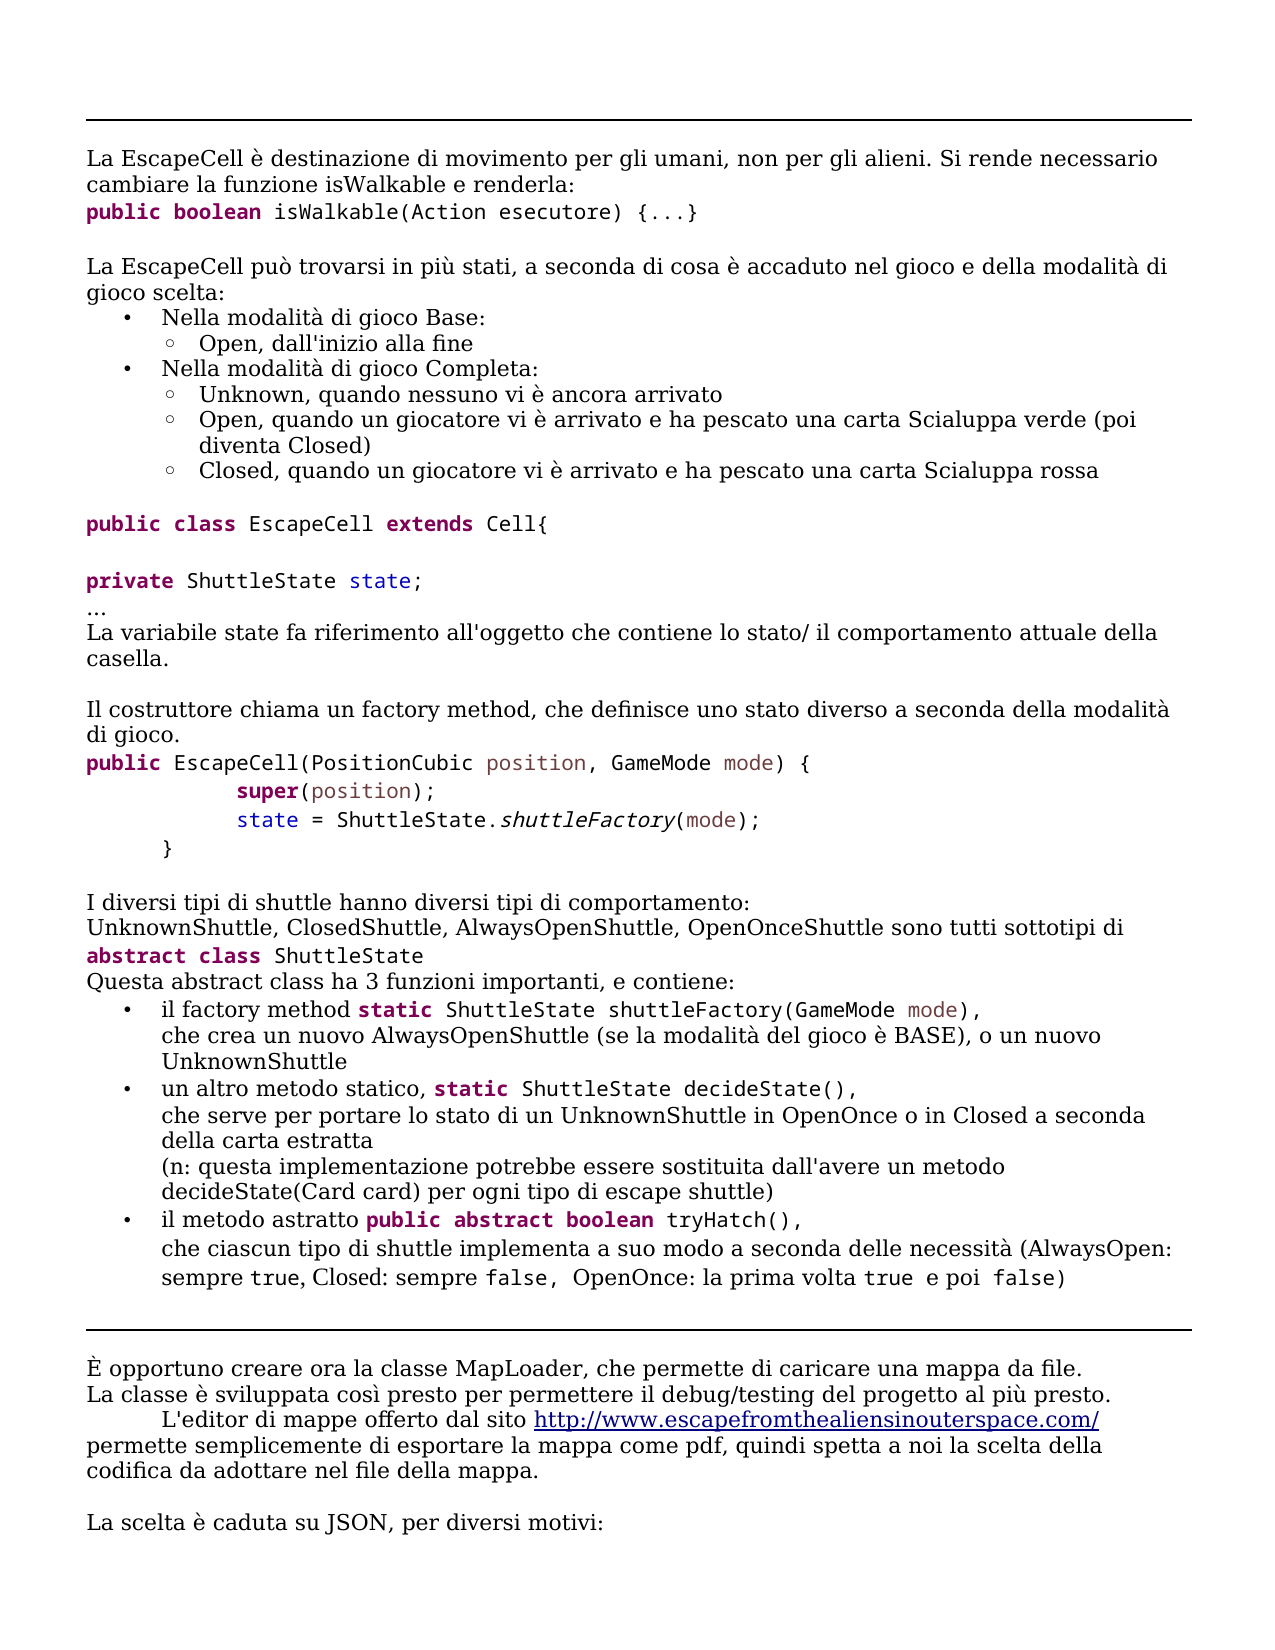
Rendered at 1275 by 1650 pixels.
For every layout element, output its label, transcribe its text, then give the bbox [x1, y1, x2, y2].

text public boolean isWalkable(Action esecutore) {...} [86, 197, 1192, 226]
text La EscapeCell può trovarsi in più stati, a seconda di cosa è accaduto nel gioco e della modalità di gioco scelta: [86, 254, 1192, 305]
list (n: questa implementazione potrebbe essere sostituita dall'avere un metodo decideState(Card card) per ogni tipo di escape shuttle) [123, 1154, 1192, 1205]
list Nella modalità di gioco Completa: [123, 356, 1192, 382]
text private ShuttleState state; [86, 566, 1192, 595]
list il metodo astratto public abstract boolean tryHatch(), [123, 1205, 1192, 1233]
text UnknownShuttle, ClosedShuttle, AlwaysOpenShuttle, OpenOnceShuttle sono tutti sottotipi di abstract class ShuttleState [86, 916, 1192, 969]
list che serve per portare lo stato di un UnknownShuttle in OpenOnce o in Closed a seconda della carta estratta [123, 1103, 1192, 1154]
text public class EscapeCell extends Cell{ [86, 509, 1192, 538]
text ... [86, 595, 1192, 620]
list Unknown, quando nessuno vi è ancora arrivato [161, 382, 1192, 407]
text public EscapeCell(PositionCubic position, GameMode mode) { [86, 748, 1192, 776]
list Open, quando un giocatore vi è arrivato e ha pescato una carta Scialuppa verde (poi diventa Closed) [161, 407, 1192, 458]
text super(position); [86, 776, 1192, 805]
text La variabile state fa riferimento all'oggetto che contiene lo stato/ il comportamento attuale della casella. [86, 620, 1192, 671]
list Closed, quando un giocatore vi è arrivato e ha pescato una carta Scialuppa rossa [161, 458, 1192, 484]
text L'editor di mappe offerto dal sito http://www.escapefromthealiensinouterspace.com/ permette semplicemente di esportare la mappa come pdf, quindi spetta a noi la scelta della codifica da adottare nel file della mappa. [86, 1407, 1192, 1484]
text La classe è sviluppata così presto per permettere il debug/testing del progetto al più presto. [86, 1382, 1192, 1407]
list Nella modalità di gioco Base: [123, 305, 1192, 331]
text state = ShuttleState.shuttleFactory(mode); [86, 805, 1192, 833]
text I diversi tipi di shuttle hanno diversi tipi di comportamento: [86, 890, 1192, 916]
list il factory method static ShuttleState shuttleFactory(GameMode mode), [123, 995, 1192, 1023]
text La scelta è caduta su JSON, per diversi motivi: [86, 1509, 1192, 1535]
text } [86, 833, 1192, 862]
text Il costruttore chiama un factory method, che definisce uno stato diverso a seconda della modalità di gioco. [86, 697, 1192, 748]
text Questa abstract class ha 3 funzioni importanti, e contiene: [86, 969, 1192, 995]
text È opportuno creare ora la classe MapLoader, che permette di caricare una mappa da file. [86, 1356, 1192, 1382]
list un altro metodo statico, static ShuttleState decideState(), [123, 1074, 1192, 1103]
text La EscapeCell è destinazione di movimento per gli umani, non per gli alieni. Si rende necessario cambiare la funzione isWalkable e renderla: [86, 146, 1192, 197]
list Open, dall'inizio alla fine [161, 331, 1192, 356]
list che ciascun tipo di shuttle implementa a suo modo a seconda delle necessità (AlwaysOpen: sempre true, Closed: sempre false, OpenOnce: la prima volta true e poi false) [123, 1233, 1192, 1292]
list che crea un nuovo AlwaysOpenShuttle (se la modalità del gioco è BASE), o un nuovo UnknownShuttle [123, 1023, 1192, 1074]
